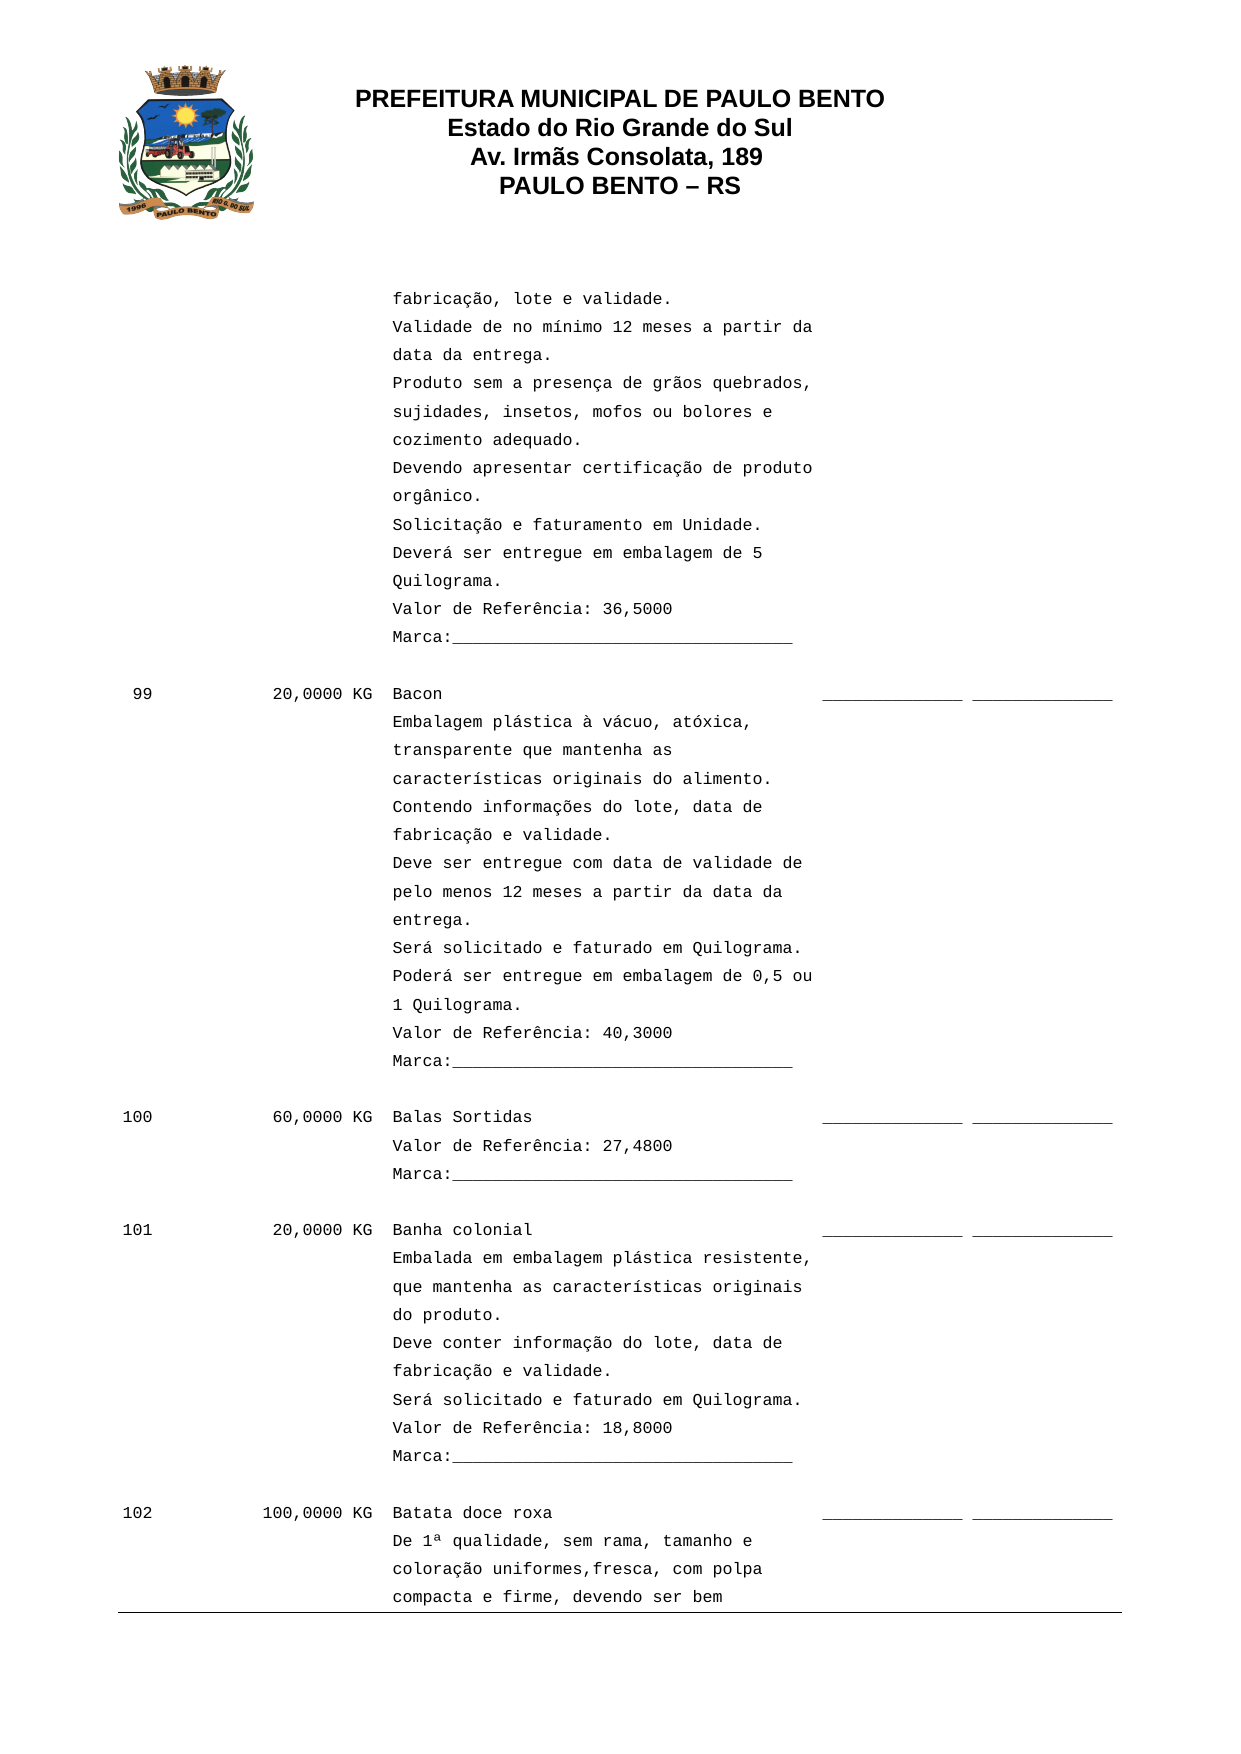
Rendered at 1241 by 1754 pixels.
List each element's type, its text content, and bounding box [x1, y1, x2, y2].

text fabricação, lote e validade. Validade de no mínimo 12 meses a partir da data da entrega. Produto sem a presença de grãos quebrados, sujidades, insetos, mofos ou bolores e cozimento adequado. Devendo apresentar certificação de produto orgânico. Solicitação e faturamento em Unidade. Deverá ser entregue em embalagem de 5 Quilograma. Valor de Referência: 36,5000 Marca:__________________________________ 99 20,0000 KG Bacon ______________ ______________ Embalagem plástica à vácuo, atóxica, transparente que mantenha as características originais do alimento. Contendo informações do lote, data de fabricação e validade. Deve ser entregue com data de validade de pelo menos 12 meses a partir da data da entrega. Será solicitado e faturado em Quilograma. Poderá ser entregue em embalagem de 0,5 ou 1 Quilograma. Valor de Referência: 40,3000 Marca:__________________________________ 100 60,0000 KG Balas Sortidas ______________ ______________ Valor de Referência: 27,4800 Marca:__________________________________ 101 20,0000 KG Banha colonial ______________ ______________ Embalada em embalagem plástica resistente, que mantenha as características originais do produto. Deve conter informação do lote, data de fabricação e validade. Será solicitado e faturado em Quilograma. Valor de Referência: 18,8000 Marca:__________________________________ 102 100,0000 KG Batata doce roxa ______________ ______________ De 1ª qualidade, sem rama, tamanho e coloração uniformes,fresca, com polpa compacta e firme, devendo ser bem [118, 286, 1122, 1612]
picture [118, 65, 254, 220]
